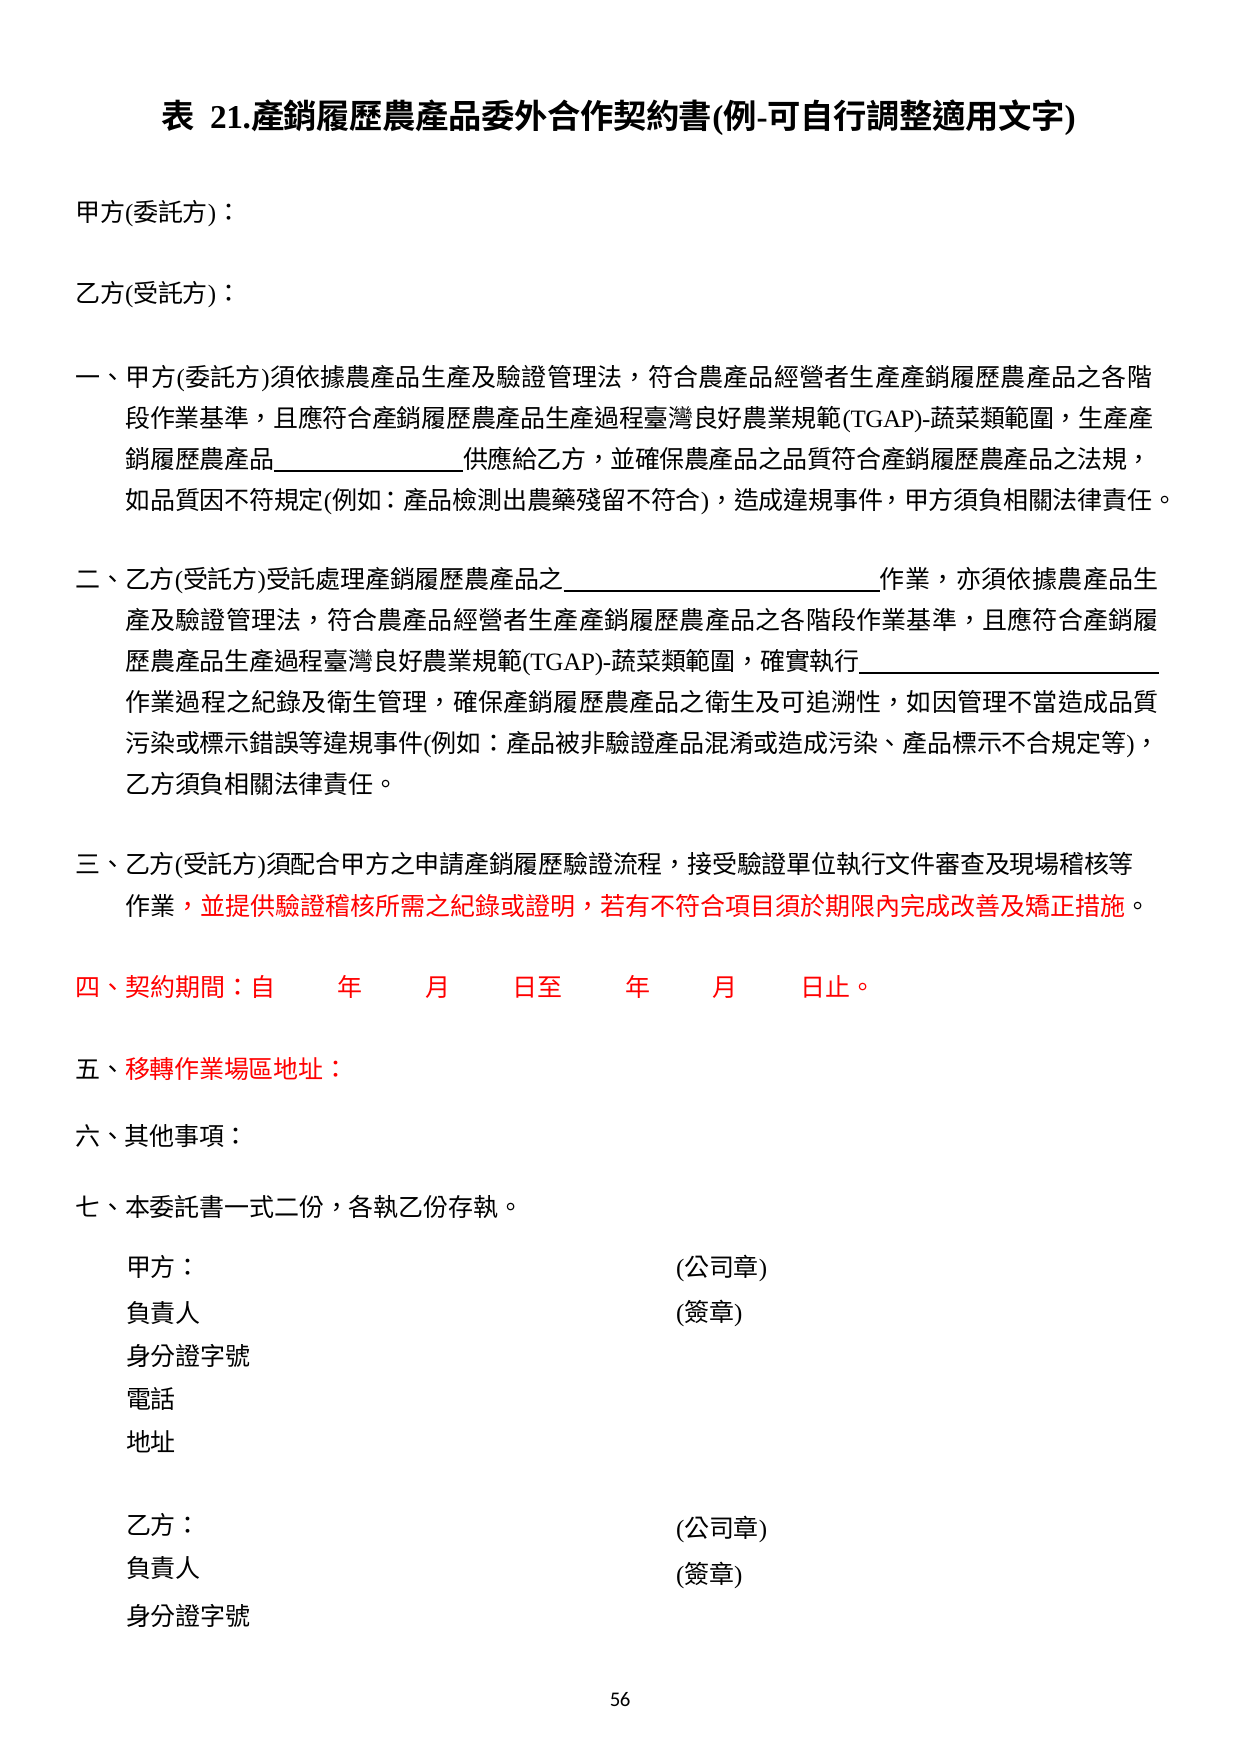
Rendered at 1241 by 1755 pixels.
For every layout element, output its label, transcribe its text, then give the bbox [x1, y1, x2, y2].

text 甲方(委託方)：乙方(受託方)： [75, 192, 242, 310]
table_cell [521, 1330, 645, 1373]
table_header [301, 1251, 521, 1330]
text 七、本委託書一式二份，各執乙份存執。 [75, 1188, 1211, 1224]
table_cell [645, 1373, 945, 1416]
table_cell [645, 1591, 945, 1633]
table_cell [301, 1416, 521, 1480]
subtitle 表 21.產銷履歷農產品委外合作契約書(例-可自行調整適用文字) [161, 90, 1211, 138]
table_cell 身分證字號 [121, 1591, 301, 1633]
table_cell [645, 1416, 945, 1480]
table_cell 地址 [121, 1416, 301, 1480]
table_cell 乙方：負責人 [121, 1480, 301, 1591]
table_cell [521, 1416, 645, 1480]
text 二、乙方(受託方)受託處理產銷履歷農產品之 作業，亦須依據農產品生產及驗證管理法，符合農產品經營者生產產銷履歷農產品之各階段作業基準，且應符合產銷履歷農產品生產過程臺灣良好農業規範(TGAP)-蔬菜類範圍，確實執行 作業過程之紀錄及衛生管理，確保產銷履歷農產品之衛生及可追溯性，如因管理不當造成品質污染或標示錯誤等違規事件(例如：產品被非驗證產品混淆或造成污染、產品標示不合規定等)，乙方須負相關法律責任。 [75, 560, 1159, 801]
table_cell [301, 1373, 521, 1416]
table_header [521, 1251, 645, 1330]
table_cell [301, 1480, 521, 1591]
text 四、契約期間：自 年 月 日至 年 月 日止。 [75, 967, 1211, 1004]
table_cell 身分證字號 [121, 1330, 301, 1373]
table_cell [301, 1591, 521, 1633]
table_header 甲方： 負責人 [121, 1251, 301, 1330]
table_cell [645, 1330, 945, 1373]
table_cell (公司章) (簽章) [645, 1480, 945, 1591]
text 三、乙方(受託方)須配合甲方之申請產銷履歷驗證流程，接受驗證單位執行文件審查及現場稽核等作業，並提供驗證稽核所需之紀錄或證明，若有不符合項目須於期限內完成改善及矯正措施。 [75, 845, 1153, 923]
table_header (公司章) (簽章) [645, 1251, 945, 1330]
table_cell [521, 1480, 645, 1591]
table_cell [301, 1330, 521, 1373]
text 五、移轉作業場區地址：六、其他事項： [75, 1049, 351, 1153]
table_cell [521, 1591, 645, 1633]
text 一、甲方(委託方)須依據農產品生產及驗證管理法，符合農產品經營者生產產銷履歷農產品之各階段作業基準，且應符合產銷履歷農產品生產過程臺灣良好農業規範(TGAP)-蔬菜類範圍，生產產銷履歷農產品 供應給乙方，並確保農產品之品質符合產銷履歷農產品之法規，如品質因不符規定(例如：產品檢測出農藥殘留不符合)，造成違規事件，甲方須負相關法律責任。 [75, 358, 1154, 517]
table_cell [521, 1373, 645, 1416]
table_cell 電話 [121, 1373, 301, 1416]
